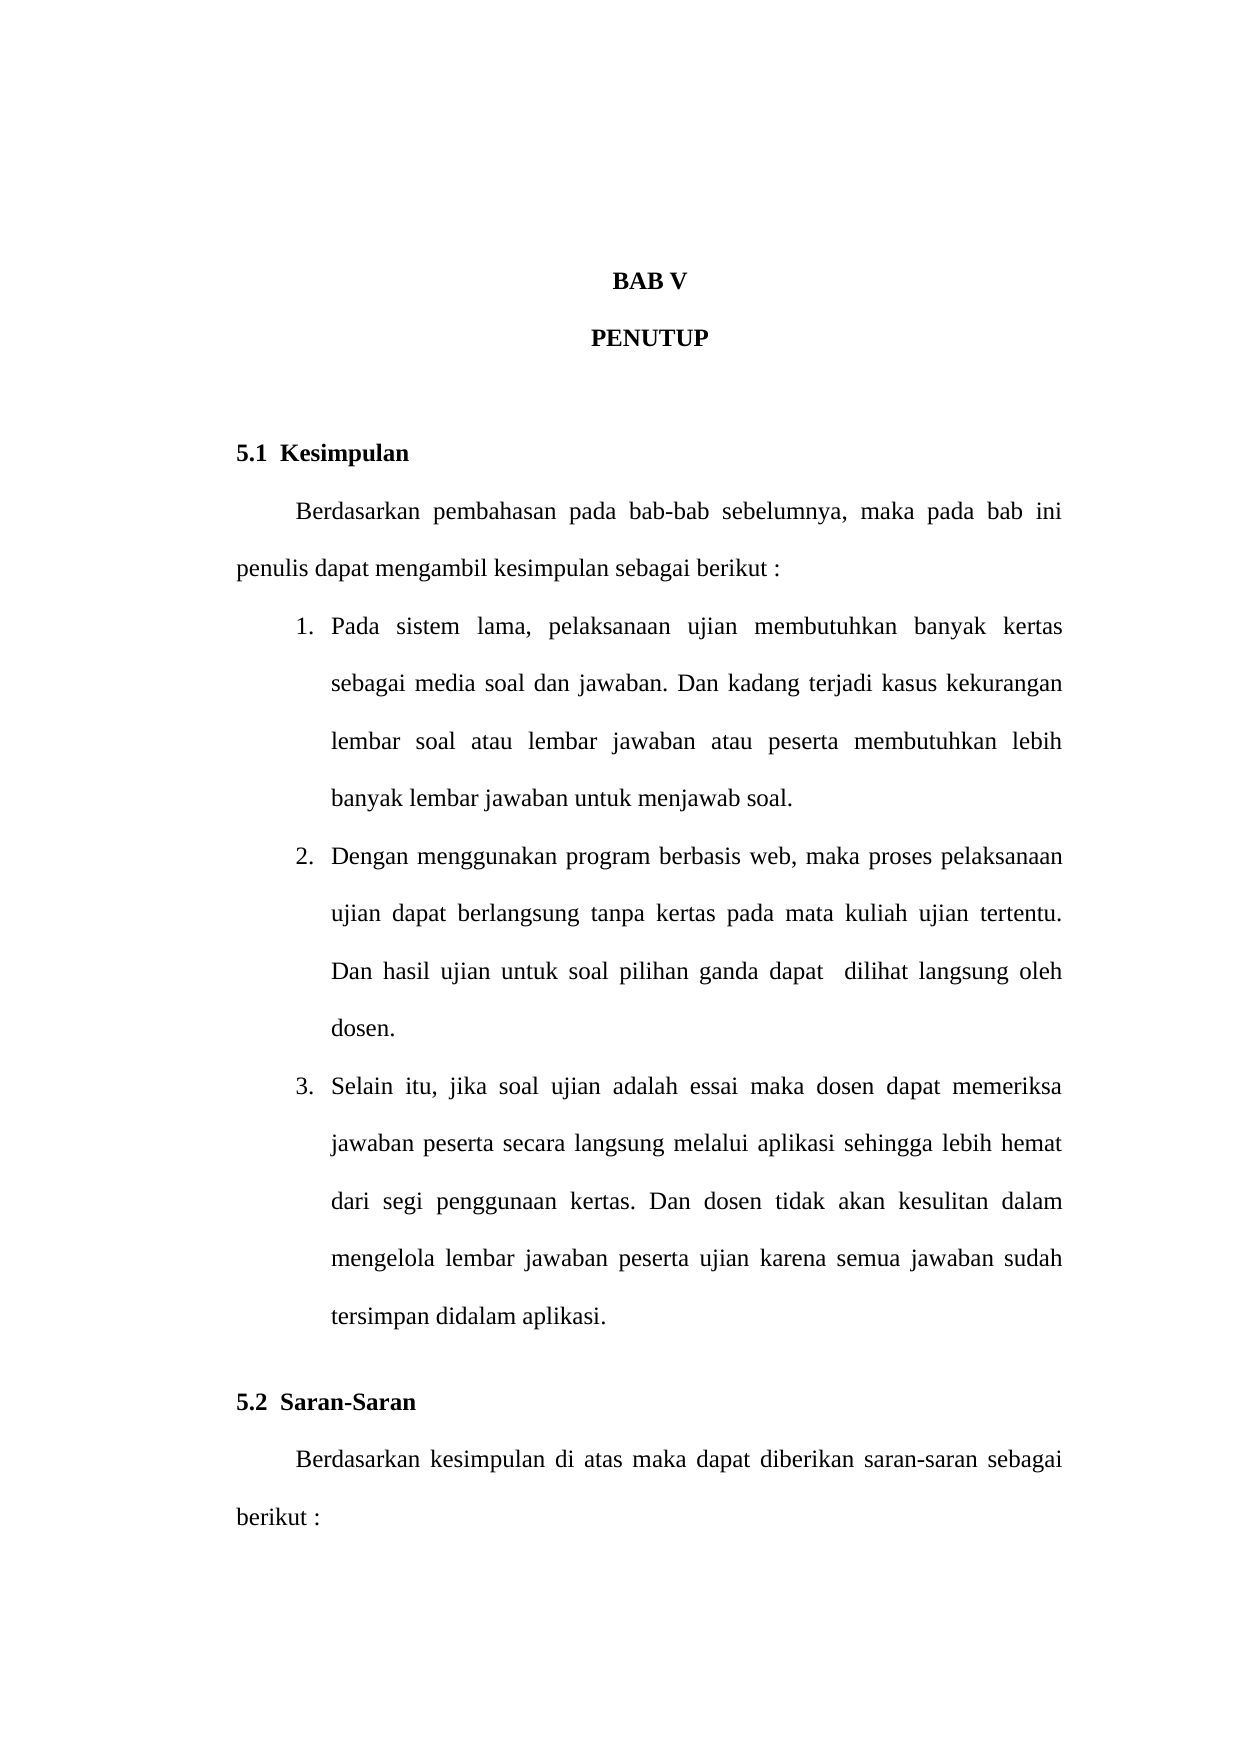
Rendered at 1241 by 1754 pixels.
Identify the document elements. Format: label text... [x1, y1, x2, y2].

subtitle Kesimpulan [236, 438, 1063, 467]
list Pada sistem lama, pelaksanaan ujian membutuhkan banyak kertas sebagai media soal dan jawaban. Dan kadang terjadi kasus kekurangan lembar soal atau lembar jawaban atau peserta membutuhkan lebih banyak lembar jawaban untuk menjawab soal. [295, 611, 1063, 812]
text BAB V PENUTUP [236, 266, 1063, 352]
text Berdasarkan pembahasan pada bab-bab sebelumnya, maka pada bab ini penulis dapat mengambil kesimpulan sebagai berikut : [236, 496, 1063, 582]
list Selain itu, jika soal ujian adalah essai maka dosen dapat memeriksa jawaban peserta secara langsung melalui aplikasi sehingga lebih hemat dari segi penggunaan kertas. Dan dosen tidak akan kesulitan dalam mengelola lembar jawaban peserta ujian karena semua jawaban sudah tersimpan didalam aplikasi. [295, 1071, 1063, 1329]
subtitle Saran-Saran [236, 1387, 1063, 1416]
text Berdasarkan kesimpulan di atas maka dapat diberikan saran-saran sebagai berikut : [236, 1444, 1063, 1531]
list Dengan menggunakan program berbasis web, maka proses pelaksanaan ujian dapat berlangsung tanpa kertas pada mata kuliah ujian tertentu. Dan hasil ujian untuk soal pilihan ganda dapat dilihat langsung oleh dosen. [295, 841, 1063, 1042]
